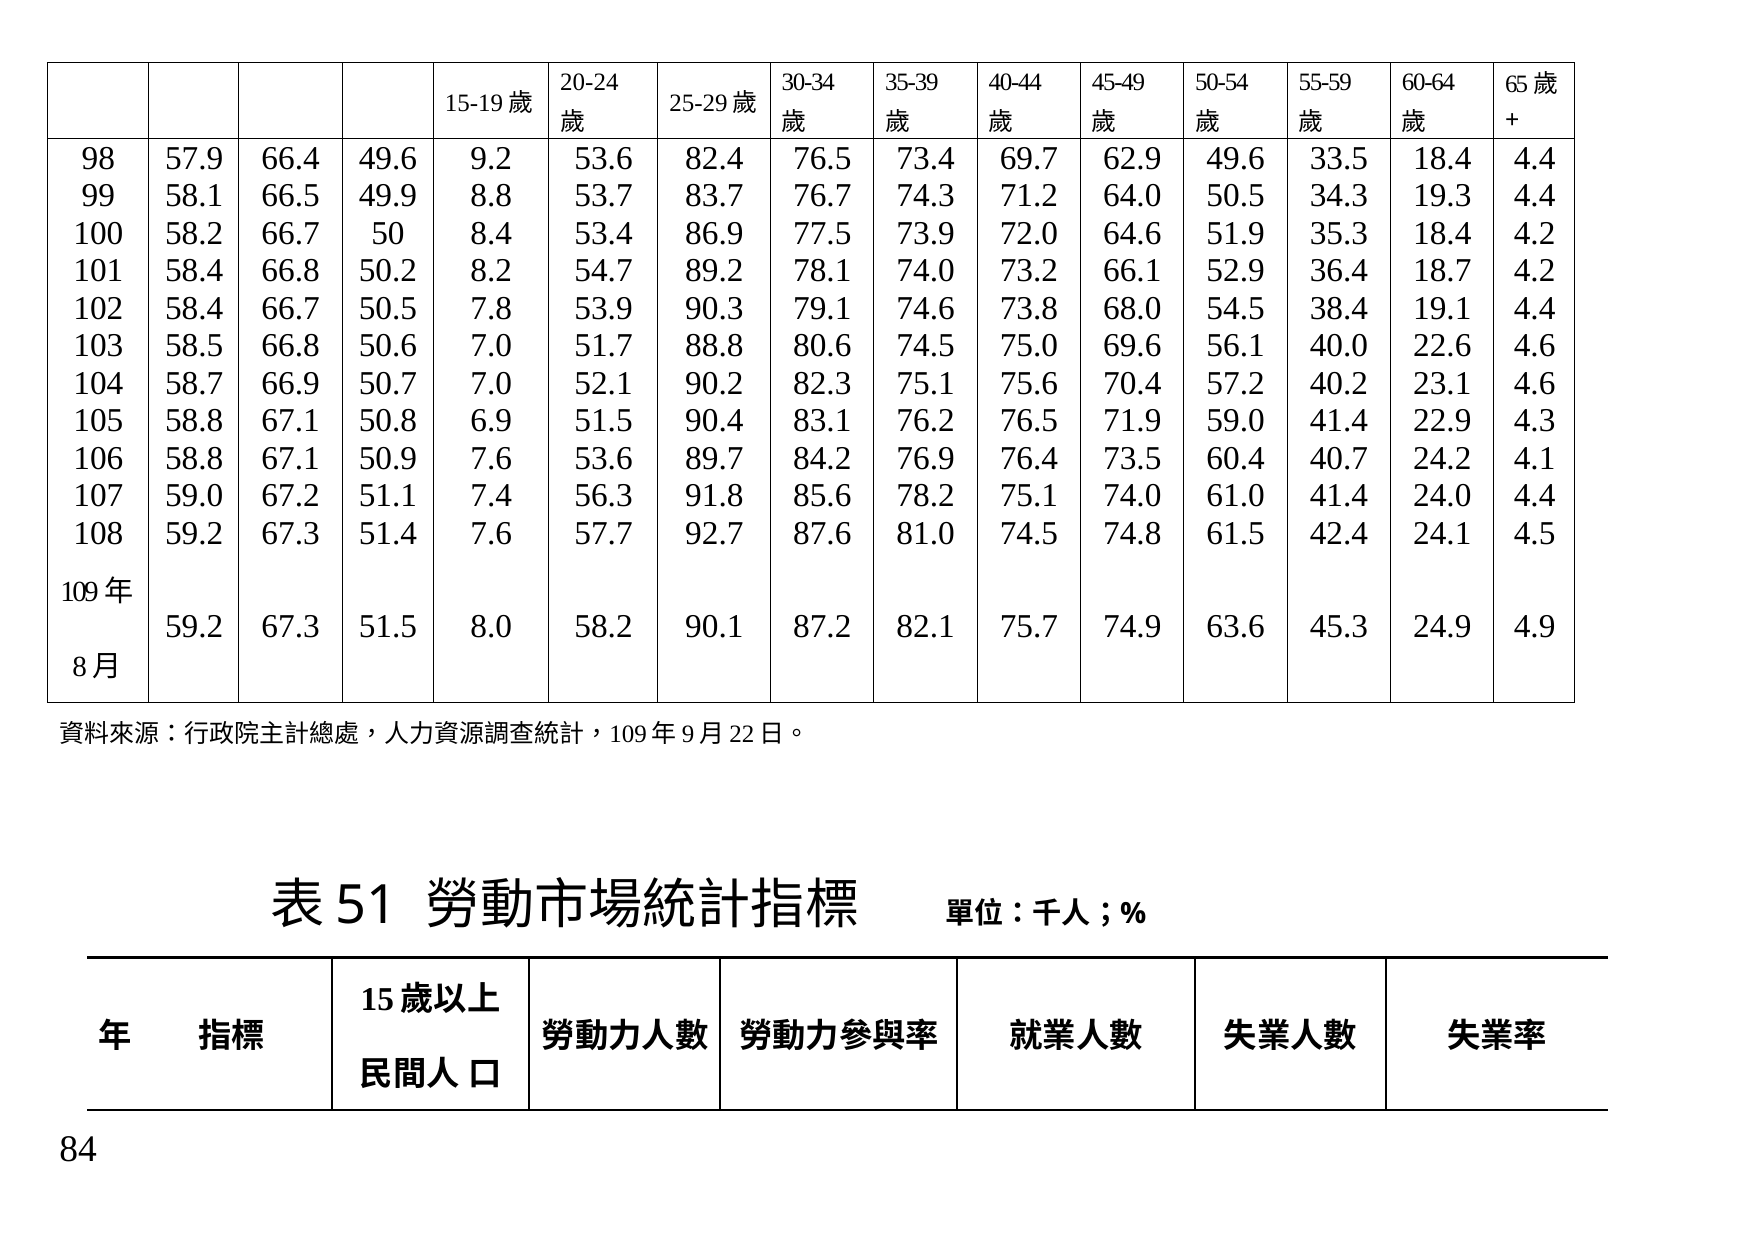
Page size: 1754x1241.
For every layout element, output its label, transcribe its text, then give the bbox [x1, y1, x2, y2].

table_cell 66.8 [239, 327, 342, 364]
table_cell 7.6 [434, 514, 548, 552]
table_cell 50.7 [343, 364, 433, 402]
table_cell 98 [48, 139, 148, 177]
table_cell 4.9 [1494, 552, 1574, 702]
table_cell 76.4 [978, 439, 1080, 477]
table_cell 52.9 [1184, 252, 1287, 289]
table_cell 25-29歲 [658, 63, 770, 138]
table_cell 66.4 [239, 139, 342, 177]
table_cell 33.5 [1288, 139, 1390, 177]
table_cell 59.2 [149, 514, 238, 552]
table_cell 58.8 [149, 439, 238, 477]
table_cell 53.6 [549, 439, 657, 477]
table_cell 75.1 [978, 477, 1080, 514]
table_cell 106 [48, 439, 148, 477]
table_cell 104 [48, 364, 148, 402]
table_cell 74.5 [978, 514, 1080, 552]
table_cell 82.3 [771, 364, 873, 402]
table_cell 64.6 [1081, 214, 1183, 252]
table_cell 40.2 [1288, 364, 1390, 402]
table_cell 82.4 [658, 139, 770, 177]
table_cell 38.4 [1288, 289, 1390, 327]
table_cell 100 [48, 214, 148, 252]
table_cell 50-54歲 [1184, 63, 1287, 138]
table_cell 76.2 [874, 402, 977, 439]
table_cell 78.2 [874, 477, 977, 514]
table_cell 58.4 [149, 252, 238, 289]
table_cell 66.7 [239, 214, 342, 252]
table_cell 90.1 [658, 552, 770, 702]
table_cell 4.1 [1494, 439, 1574, 477]
table_cell 57.2 [1184, 364, 1287, 402]
table_cell 40-44歲 [978, 63, 1080, 138]
table_cell 82.1 [874, 552, 977, 702]
table_cell 30-34歲 [771, 63, 873, 138]
table_cell 67.2 [239, 477, 342, 514]
table_cell 67.1 [239, 402, 342, 439]
table_cell 8.2 [434, 252, 548, 289]
table_cell 54.5 [1184, 289, 1287, 327]
table_cell 74.9 [1081, 552, 1183, 702]
table_cell 74.6 [874, 289, 977, 327]
table_cell 74.8 [1081, 514, 1183, 552]
table_cell 66.9 [239, 364, 342, 402]
table_cell 84.2 [771, 439, 873, 477]
table_cell 18.7 [1391, 252, 1493, 289]
table_cell 69.7 [978, 139, 1080, 177]
table_cell 18.4 [1391, 139, 1493, 177]
table_header 失業率 [1387, 959, 1608, 1108]
table_cell 64.0 [1081, 177, 1183, 214]
table_cell 19.3 [1391, 177, 1493, 214]
table_cell 50.8 [343, 402, 433, 439]
table_cell 50 [343, 214, 433, 252]
table_cell [343, 63, 433, 138]
table_cell 4.4 [1494, 477, 1574, 514]
table_cell 67.3 [239, 514, 342, 552]
table_cell 92.7 [658, 514, 770, 552]
table_cell 7.6 [434, 439, 548, 477]
table_cell 40.7 [1288, 439, 1390, 477]
table_cell 59.0 [149, 477, 238, 514]
table_cell 60-64歲 [1391, 63, 1493, 138]
table_cell 7.8 [434, 289, 548, 327]
table_cell 40.0 [1288, 327, 1390, 364]
table_cell 9.2 [434, 139, 548, 177]
table_cell 91.8 [658, 477, 770, 514]
table_cell 15-19歲 [434, 63, 548, 138]
table_cell 78.1 [771, 252, 873, 289]
table_cell 58.8 [149, 402, 238, 439]
table_cell 66.8 [239, 252, 342, 289]
table_cell 70.4 [1081, 364, 1183, 402]
table_cell 76.5 [978, 402, 1080, 439]
table_cell 59.0 [1184, 402, 1287, 439]
table_cell 101 [48, 252, 148, 289]
table_cell 65歲+ [1494, 63, 1574, 138]
table_cell 83.7 [658, 177, 770, 214]
table_cell 42.4 [1288, 514, 1390, 552]
table_cell 58.4 [149, 289, 238, 327]
table_cell 90.3 [658, 289, 770, 327]
table_cell 51.4 [343, 514, 433, 552]
table_cell 99 [48, 177, 148, 214]
table_cell 35.3 [1288, 214, 1390, 252]
table_cell 89.7 [658, 439, 770, 477]
table_cell 73.5 [1081, 439, 1183, 477]
table_cell 7.0 [434, 327, 548, 364]
table_cell 20-24歲 [549, 63, 657, 138]
table_cell 80.6 [771, 327, 873, 364]
table_cell 6.9 [434, 402, 548, 439]
table_header 年 指標 [87, 959, 331, 1108]
table_cell 67.1 [239, 439, 342, 477]
table_cell 66.5 [239, 177, 342, 214]
table_cell 24.0 [1391, 477, 1493, 514]
table_header 失業人數 [1196, 959, 1385, 1108]
table_cell 8.8 [434, 177, 548, 214]
table_cell 75.7 [978, 552, 1080, 702]
table_cell 51.5 [549, 402, 657, 439]
table_cell 4.2 [1494, 252, 1574, 289]
table_cell 73.2 [978, 252, 1080, 289]
table_cell 4.6 [1494, 327, 1574, 364]
table_cell 79.1 [771, 289, 873, 327]
table_cell [239, 63, 342, 138]
table_cell 24.2 [1391, 439, 1493, 477]
table_cell 4.4 [1494, 289, 1574, 327]
table_cell 69.6 [1081, 327, 1183, 364]
table_cell 50.5 [343, 289, 433, 327]
table_cell 4.4 [1494, 177, 1574, 214]
table_cell 4.2 [1494, 214, 1574, 252]
table_cell 85.6 [771, 477, 873, 514]
table_cell 4.3 [1494, 402, 1574, 439]
table_cell 54.7 [549, 252, 657, 289]
table_cell 52.1 [549, 364, 657, 402]
table_cell 109年 8月 [48, 552, 148, 702]
table_cell 45-49歲 [1081, 63, 1183, 138]
table_cell 61.0 [1184, 477, 1287, 514]
table_cell 73.9 [874, 214, 977, 252]
table_cell 75.6 [978, 364, 1080, 402]
table_cell 102 [48, 289, 148, 327]
table_cell 103 [48, 327, 148, 364]
table_cell 41.4 [1288, 402, 1390, 439]
table_header [48, 63, 148, 138]
table_cell 73.8 [978, 289, 1080, 327]
subtitle 表51 勞動市場統計指標 單位：千人；% [59, 844, 1636, 956]
table_cell 73.4 [874, 139, 977, 177]
table_cell 58.2 [149, 214, 238, 252]
table_cell 74.5 [874, 327, 977, 364]
table_cell 55-59歲 [1288, 63, 1390, 138]
table_cell 77.5 [771, 214, 873, 252]
table_cell 87.2 [771, 552, 873, 702]
table_cell 51.7 [549, 327, 657, 364]
table_cell 58.2 [549, 552, 657, 702]
table_cell 59.2 [149, 552, 238, 702]
table_cell 53.4 [549, 214, 657, 252]
table_cell 51.9 [1184, 214, 1287, 252]
table_cell 4.6 [1494, 364, 1574, 402]
table_cell 58.1 [149, 177, 238, 214]
table_cell 49.6 [343, 139, 433, 177]
table_cell 74.0 [874, 252, 977, 289]
table_cell 8.4 [434, 214, 548, 252]
table_cell 56.3 [549, 477, 657, 514]
table_cell 75.0 [978, 327, 1080, 364]
table_cell 51.5 [343, 552, 433, 702]
table_cell 67.3 [239, 552, 342, 702]
table_cell 18.4 [1391, 214, 1493, 252]
table_cell 50.6 [343, 327, 433, 364]
table_cell 7.0 [434, 364, 548, 402]
table_cell 66.1 [1081, 252, 1183, 289]
table_cell 53.7 [549, 177, 657, 214]
table_cell 86.9 [658, 214, 770, 252]
table_cell 56.1 [1184, 327, 1287, 364]
table_cell 71.9 [1081, 402, 1183, 439]
table_cell 87.6 [771, 514, 873, 552]
table_cell 53.9 [549, 289, 657, 327]
table_cell 41.4 [1288, 477, 1390, 514]
table_cell 76.9 [874, 439, 977, 477]
table_cell 61.5 [1184, 514, 1287, 552]
table_cell 22.6 [1391, 327, 1493, 364]
table_cell 74.0 [1081, 477, 1183, 514]
table_cell 50.2 [343, 252, 433, 289]
table_cell 58.5 [149, 327, 238, 364]
table_cell 34.3 [1288, 177, 1390, 214]
table_cell 71.2 [978, 177, 1080, 214]
table_cell 90.4 [658, 402, 770, 439]
table_cell 60.4 [1184, 439, 1287, 477]
table_header 勞動力人數 [530, 959, 719, 1108]
table_cell 108 [48, 514, 148, 552]
text 資料來源：行政院主計總處，人力資源調查統計，109年9月22日。 [59, 714, 1636, 750]
table_cell 81.0 [874, 514, 977, 552]
table_cell 53.6 [549, 139, 657, 177]
table_cell 107 [48, 477, 148, 514]
table_cell 74.3 [874, 177, 977, 214]
table_cell 45.3 [1288, 552, 1390, 702]
table_cell 23.1 [1391, 364, 1493, 402]
table_cell 50.9 [343, 439, 433, 477]
table_header 就業人數 [958, 959, 1194, 1108]
table_cell 75.1 [874, 364, 977, 402]
table_cell 4.4 [1494, 139, 1574, 177]
table_cell 36.4 [1288, 252, 1390, 289]
table_cell 76.7 [771, 177, 873, 214]
table_cell 76.5 [771, 139, 873, 177]
table_cell 22.9 [1391, 402, 1493, 439]
table_header 15歲以上 民間人 口 [333, 959, 528, 1108]
table_cell 62.9 [1081, 139, 1183, 177]
table_cell 68.0 [1081, 289, 1183, 327]
table_cell 89.2 [658, 252, 770, 289]
table_cell 51.1 [343, 477, 433, 514]
table_cell 57.7 [549, 514, 657, 552]
table_cell 63.6 [1184, 552, 1287, 702]
table_cell 66.7 [239, 289, 342, 327]
table_cell 88.8 [658, 327, 770, 364]
table_cell 49.6 [1184, 139, 1287, 177]
table_cell 90.2 [658, 364, 770, 402]
table_cell 50.5 [1184, 177, 1287, 214]
table_cell 49.9 [343, 177, 433, 214]
table_cell 72.0 [978, 214, 1080, 252]
table_header 勞動力參與率 [721, 959, 956, 1108]
table_cell 4.5 [1494, 514, 1574, 552]
table_cell [149, 63, 238, 138]
table_cell 24.1 [1391, 514, 1493, 552]
table_cell 57.9 [149, 139, 238, 177]
table_cell 7.4 [434, 477, 548, 514]
table_cell 19.1 [1391, 289, 1493, 327]
table_cell 105 [48, 402, 148, 439]
table_cell 24.9 [1391, 552, 1493, 702]
table_cell 58.7 [149, 364, 238, 402]
table_cell 35-39歲 [874, 63, 977, 138]
table_cell 83.1 [771, 402, 873, 439]
table_cell 8.0 [434, 552, 548, 702]
